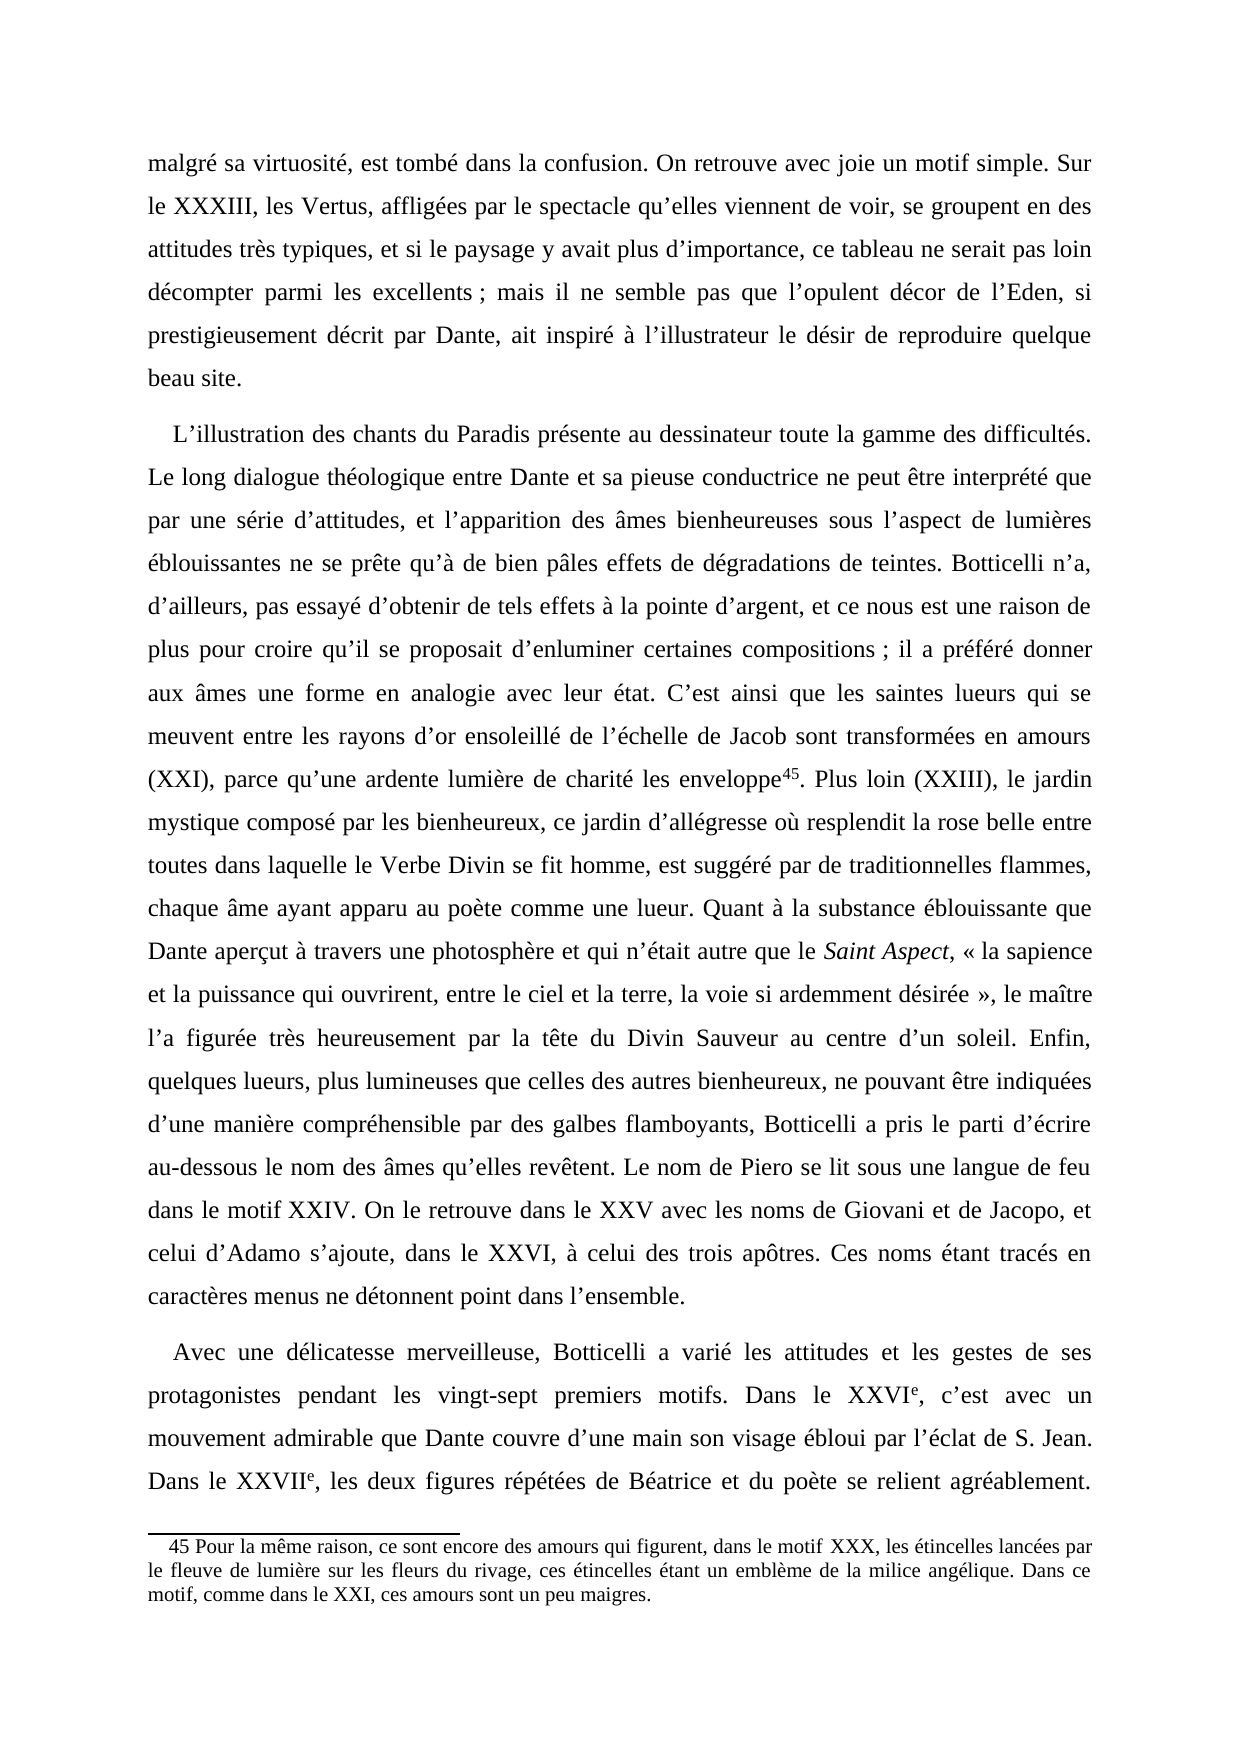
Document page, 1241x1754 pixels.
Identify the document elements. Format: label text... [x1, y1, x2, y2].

text L’illustration des chants du Paradis présente au dessinateur toute la gamme des difficultés. Le long dialogue théologique entre Dante et sa pieuse conductrice ne peut être interprété que par une série d’attitudes, et l’apparition des âmes bienheureuses sous l’aspect de lumières éblouissantes ne se prête qu’à de bien pâles effets de dégradations de teintes. Botticelli n’a, d’ailleurs, pas essayé d’obtenir de tels effets à la pointe d’argent, et ce nous est une raison de plus pour croire qu’il se proposait d’enluminer certaines compositions ; il a préféré donner aux âmes une forme en analogie avec leur état. C’est ainsi que les saintes lueurs qui se meuvent entre les rayons d’or ensoleillé de l’échelle de Jacob sont transformées en amours (XXI), parce qu’une ardente lumière de charité les enveloppe. Plus loin (XXIII), le jardin mystique composé par les bienheureux, ce jardin d’allégresse où resplendit la rose belle entre toutes dans laquelle le Verbe Divin se fit homme, est suggéré par de traditionnelles flammes, chaque âme ayant apparu au poète comme une lueur. Quant à la substance éblouissante que Dante aperçut à travers une photosphère et qui n’était autre que le Saint Aspect, « la sapience et la puissance qui ouvrirent, entre le ciel et la terre, la voie si ardemment désirée », le maître l’a figurée très heureusement par la tête du Divin Sauveur au centre d’un soleil. Enfin, quelques lueurs, plus lumineuses que celles des autres bienheureux, ne pouvant être indiquées d’une manière compréhensible par des galbes flamboyants, Botticelli a pris le parti d’écrire au-dessous le nom des âmes qu’elles revêtent. Le nom de Piero se lit sous une langue de feu dans le motif XXIV. On le retrouve dans le XXV avec les noms de Giovani et de Jacopo, et celui d’Adamo s’ajoute, dans le XXVI, à celui des trois apôtres. Ces noms étant tracés en caractères menus ne détonnent point dans l’ensemble. [148, 419, 1093, 1310]
text malgré sa virtuosité, est tombé dans la confusion. On retrouve avec joie un motif simple. Sur le XXXIII, les Vertus, affligées par le spectacle qu’elles viennent de voir, se groupent en des attitudes très typiques, et si le paysage y avait plus d’importance, ce tableau ne serait pas loin décompter parmi les excellents ; mais il ne semble pas que l’opulent décor de l’Eden, si prestigieusement décrit par Dante, ait inspiré à l’illustrateur le désir de reproduire quelque beau site. [148, 148, 1093, 392]
text Avec une délicatesse merveilleuse, Botticelli a varié les attitudes et les gestes de ses protagonistes pendant les vingt-sept premiers motifs. Dans le XXVIe, c’est avec un mouvement admirable que Dante couvre d’une main son visage ébloui par l’éclat de S. Jean. Dans le XXVIIe, les deux figures répétées de Béatrice et du poète se relient agréablement. [148, 1337, 1093, 1495]
text Pour la même raison, ce sont encore des amours qui figurent, dans le motif XXX, les étincelles lancées par le fleuve de lumière sur les fleurs du rivage, ces étincelles étant un emblème de la milice angélique. Dans ce motif, comme dans le XXI, ces amours sont un peu maigres. [148, 1534, 1093, 1606]
